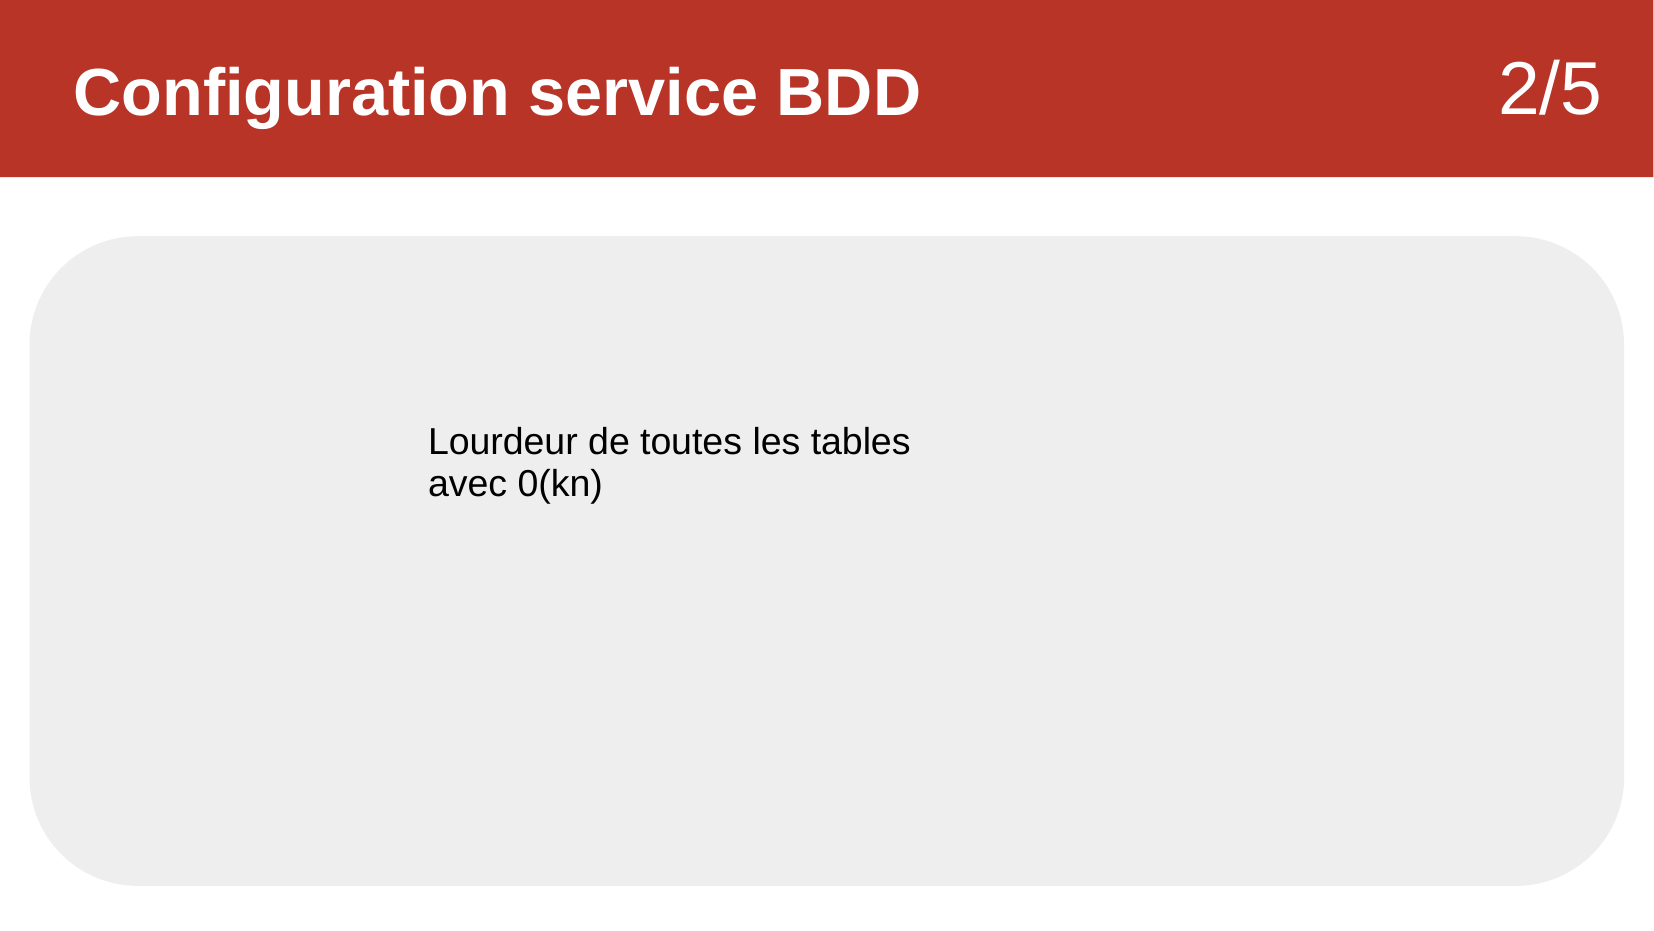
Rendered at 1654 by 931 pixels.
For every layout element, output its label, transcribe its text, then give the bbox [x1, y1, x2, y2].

text_box Lourdeur de toutes les tables avec 0(kn) [413, 413, 945, 709]
text_box Configuration service BDD [59, 47, 945, 138]
text_box 2/5 [1476, 0, 1625, 178]
text_box [0, 0, 1476, 178]
text_box [29, 236, 1625, 886]
text_box [1625, 0, 1654, 178]
